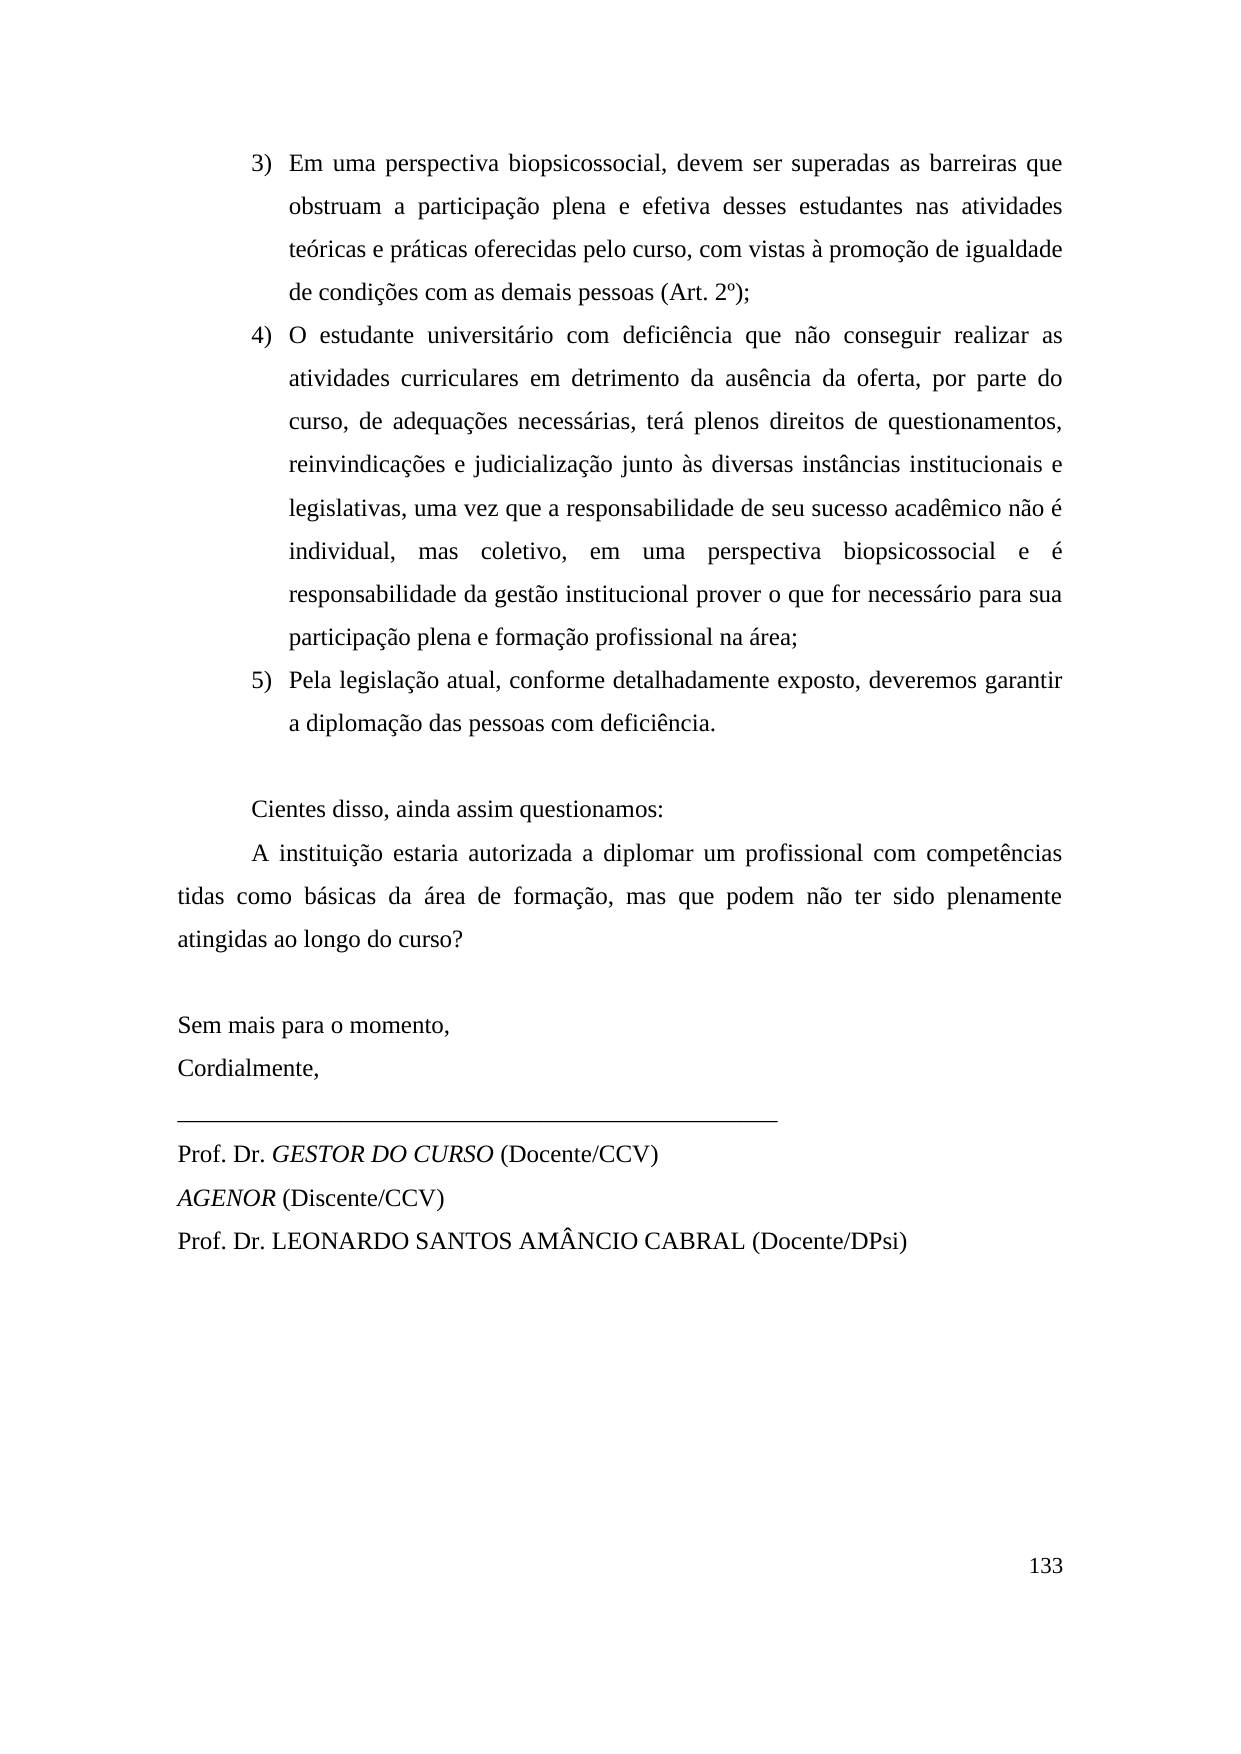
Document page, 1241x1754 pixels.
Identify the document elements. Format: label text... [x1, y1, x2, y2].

list O estudante universitário com deficiência que não conseguir realizar as atividades curriculares em detrimento da ausência da oferta, por parte do curso, de adequações necessárias, terá plenos direitos de questionamentos, reinvindicações e judicialização junto às diversas instâncias institucionais e legislativas, uma vez que a responsabilidade de seu sucesso acadêmico não é individual, mas coletivo, em uma perspectiva biopsicossocial e é responsabilidade da gestão institucional prover o que for necessário para sua participação plena e formação profissional na área; [251, 320, 1063, 651]
text AGENOR (Discente/CCV) [177, 1183, 1063, 1211]
text A instituição estaria autorizada a diplomar um profissional com competências tidas como básicas da área de formação, mas que podem não ter sido plenamente atingidas ao longo do curso? [177, 838, 1063, 953]
list Pela legislação atual, conforme detalhadamente exposto, deveremos garantir a diplomação das pessoas com deficiência. [251, 665, 1063, 737]
text Prof. Dr. GESTOR DO CURSO (Docente/CCV) [177, 1139, 1063, 1168]
text ________________________________________________ [177, 1096, 1063, 1125]
text Cientes disso, ainda assim questionamos: [177, 794, 1063, 823]
text Prof. Dr. LEONARDO SANTOS AMÂNCIO CABRAL (Docente/DPsi) [177, 1226, 1063, 1254]
list Em uma perspectiva biopsicossocial, devem ser superadas as barreiras que obstruam a participação plena e efetiva desses estudantes nas atividades teóricas e práticas oferecidas pelo curso, com vistas à promoção de igualdade de condições com as demais pessoas (Art. 2º); [251, 148, 1063, 306]
text Cordialmente, [177, 1053, 1063, 1082]
text Sem mais para o momento, [177, 1010, 1063, 1039]
